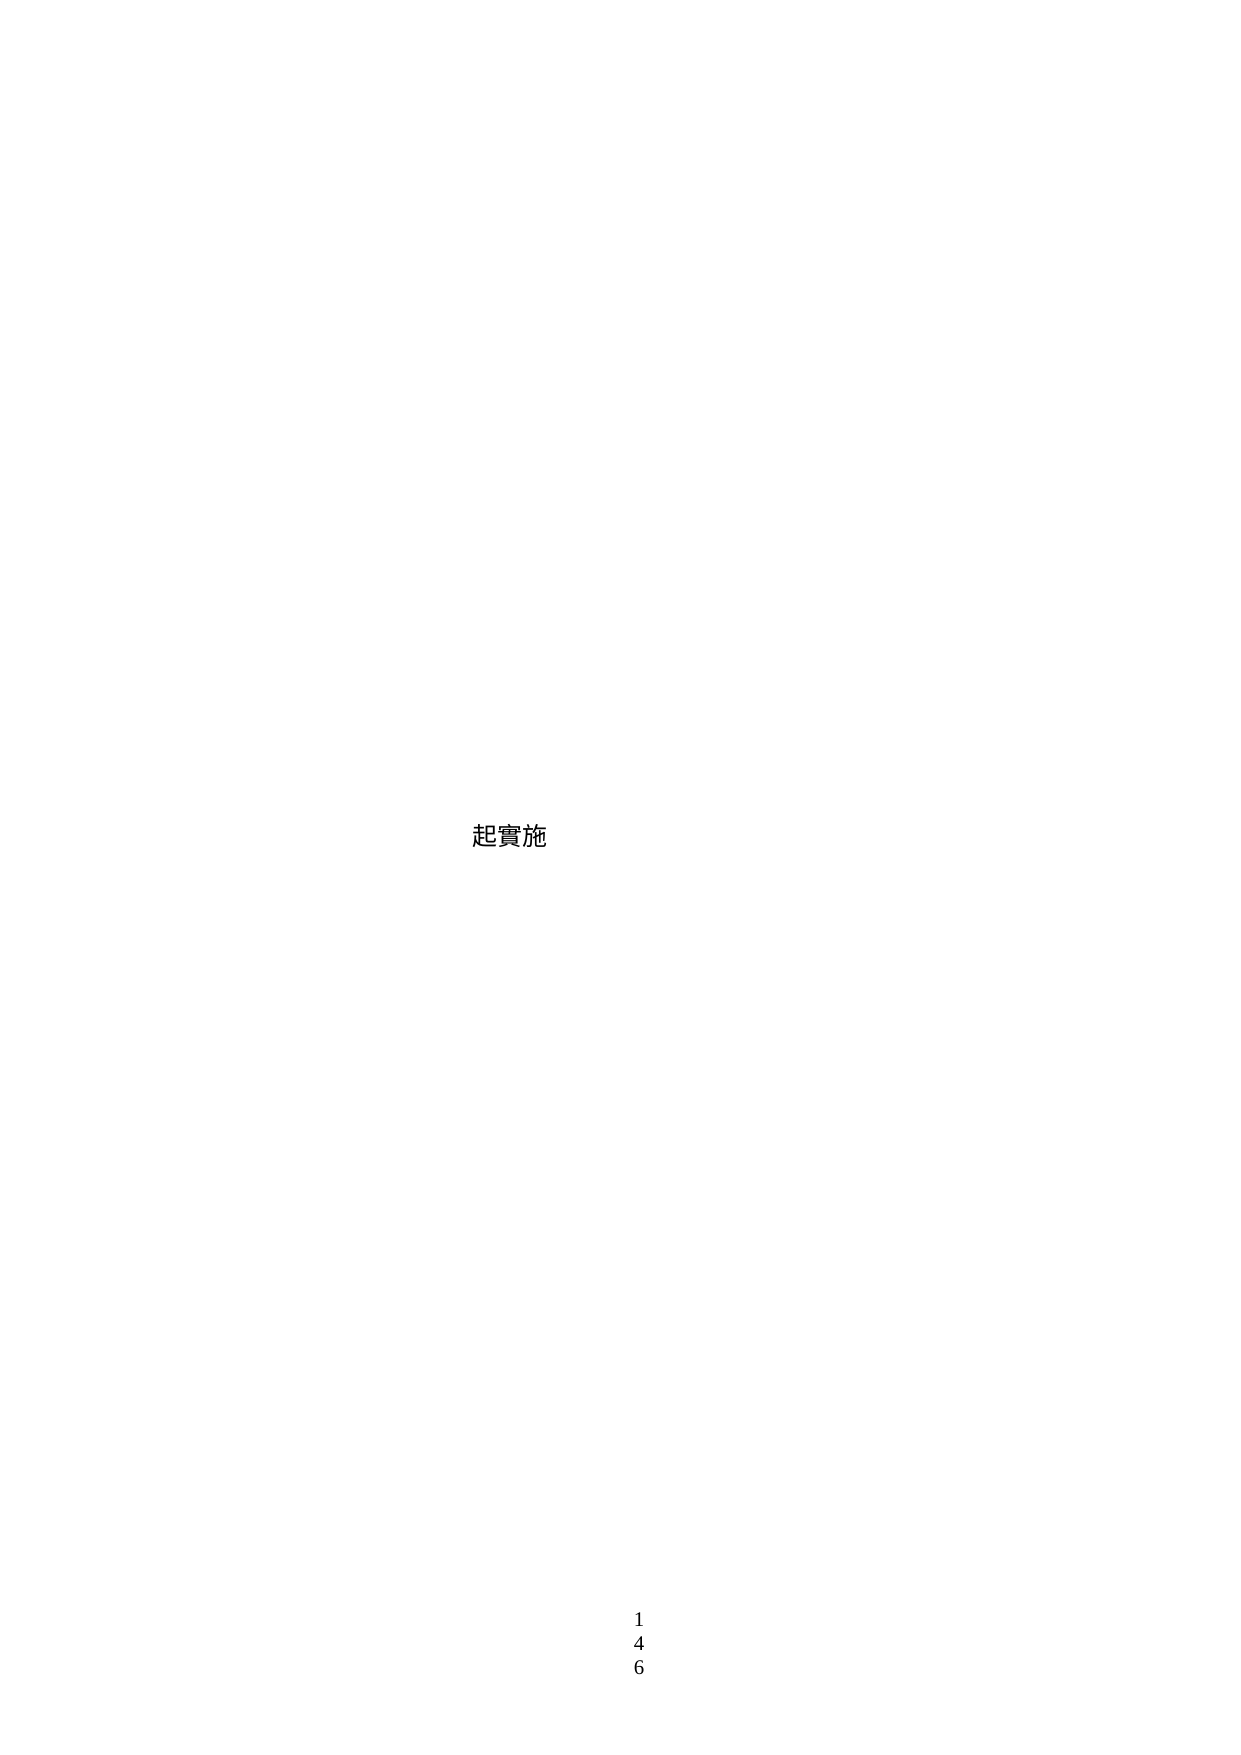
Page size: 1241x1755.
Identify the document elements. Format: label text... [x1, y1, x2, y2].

text 起實施 [277, 816, 1168, 852]
